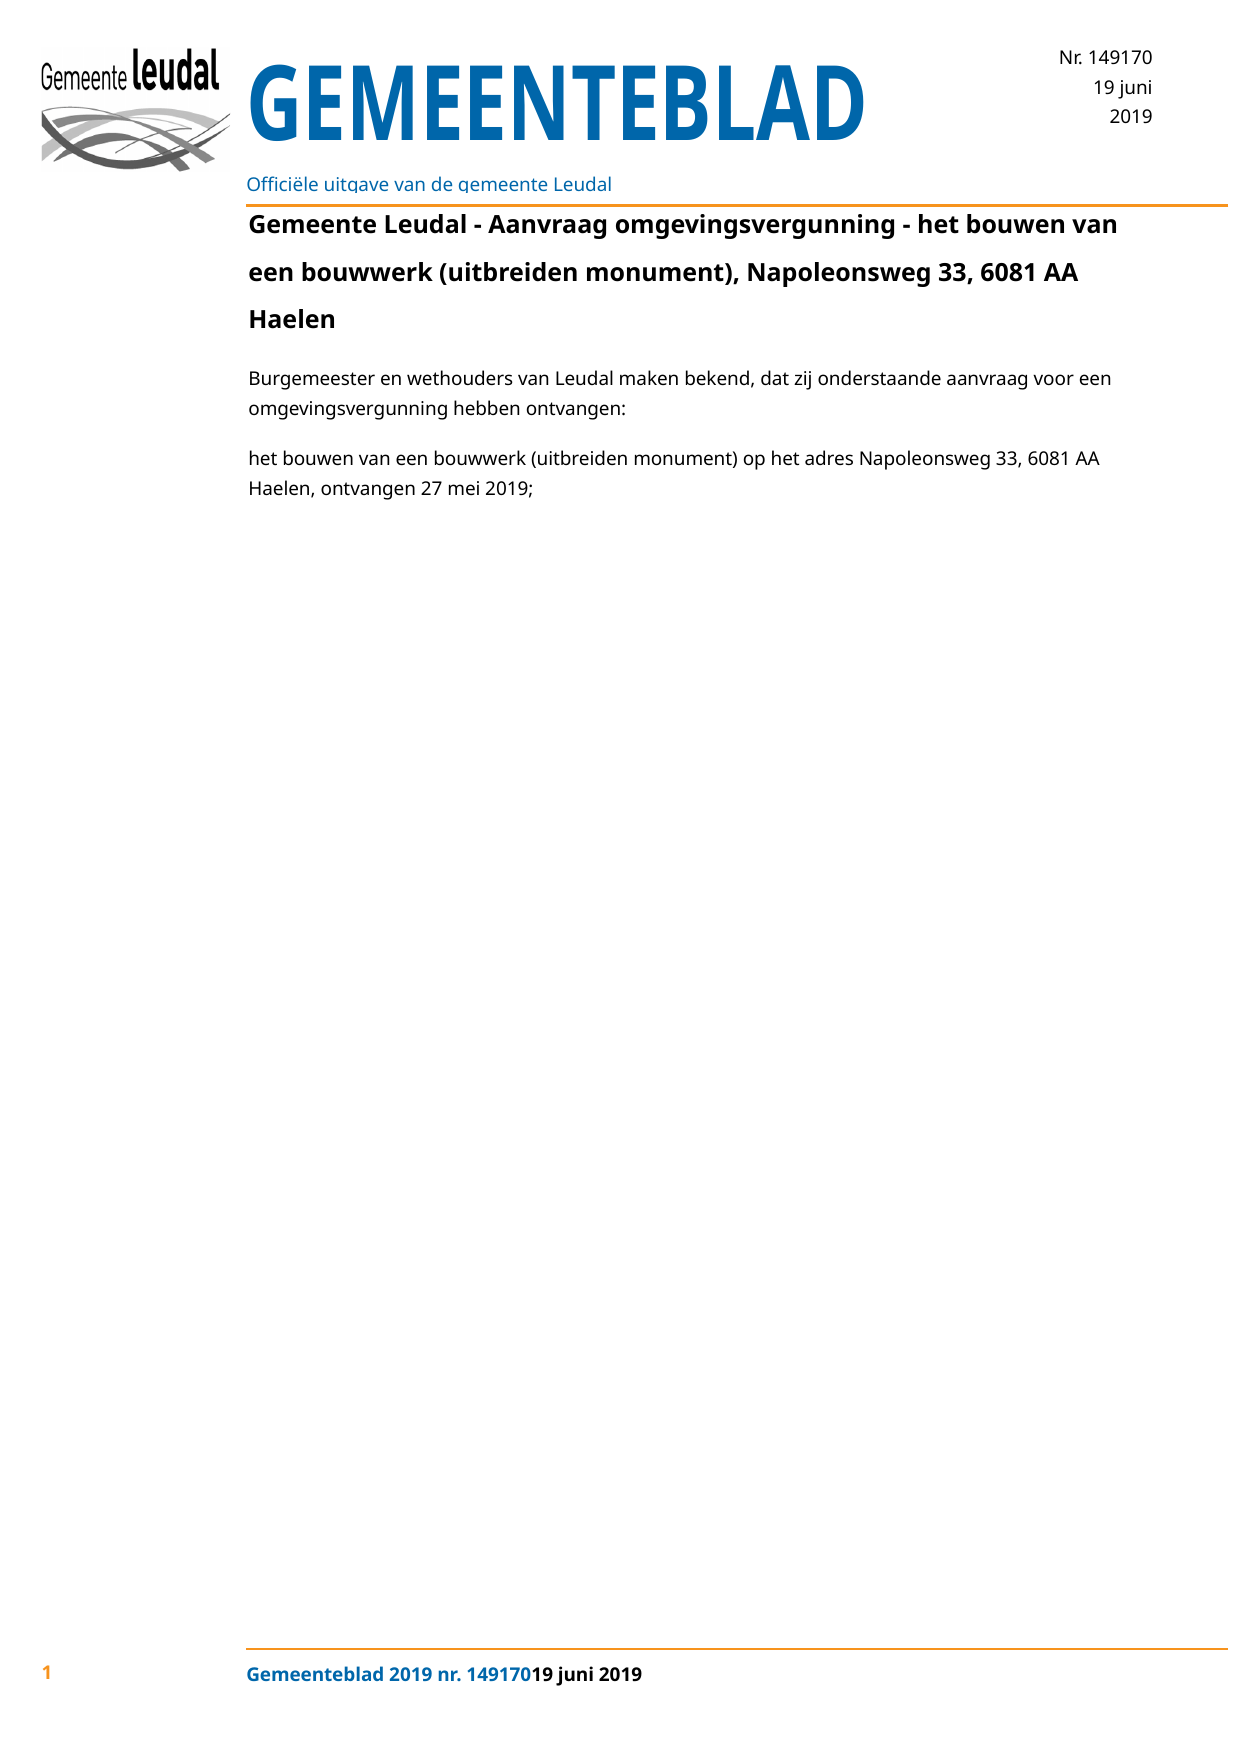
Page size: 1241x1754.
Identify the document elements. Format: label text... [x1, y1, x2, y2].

text Burgemeester en wethouders van Leudal maken bekend, dat zij onderstaande aanvraag voor een omgevingsvergunning hebben ontvangen: [248, 366, 1152, 421]
picture [41, 47, 231, 172]
text Gemeente Leudal - Aanvraag omgevingsvergunning - het bouwen van een bouwwerk (uitbreiden monument), Napoleonsweg 33, 6081 AA Haelen [248, 207, 1152, 336]
text het bouwen van een bouwwerk (uitbreiden monument) op het adres Napoleonsweg 33, 6081 AA Haelen, ontvangen 27 mei 2019; [248, 446, 1152, 501]
